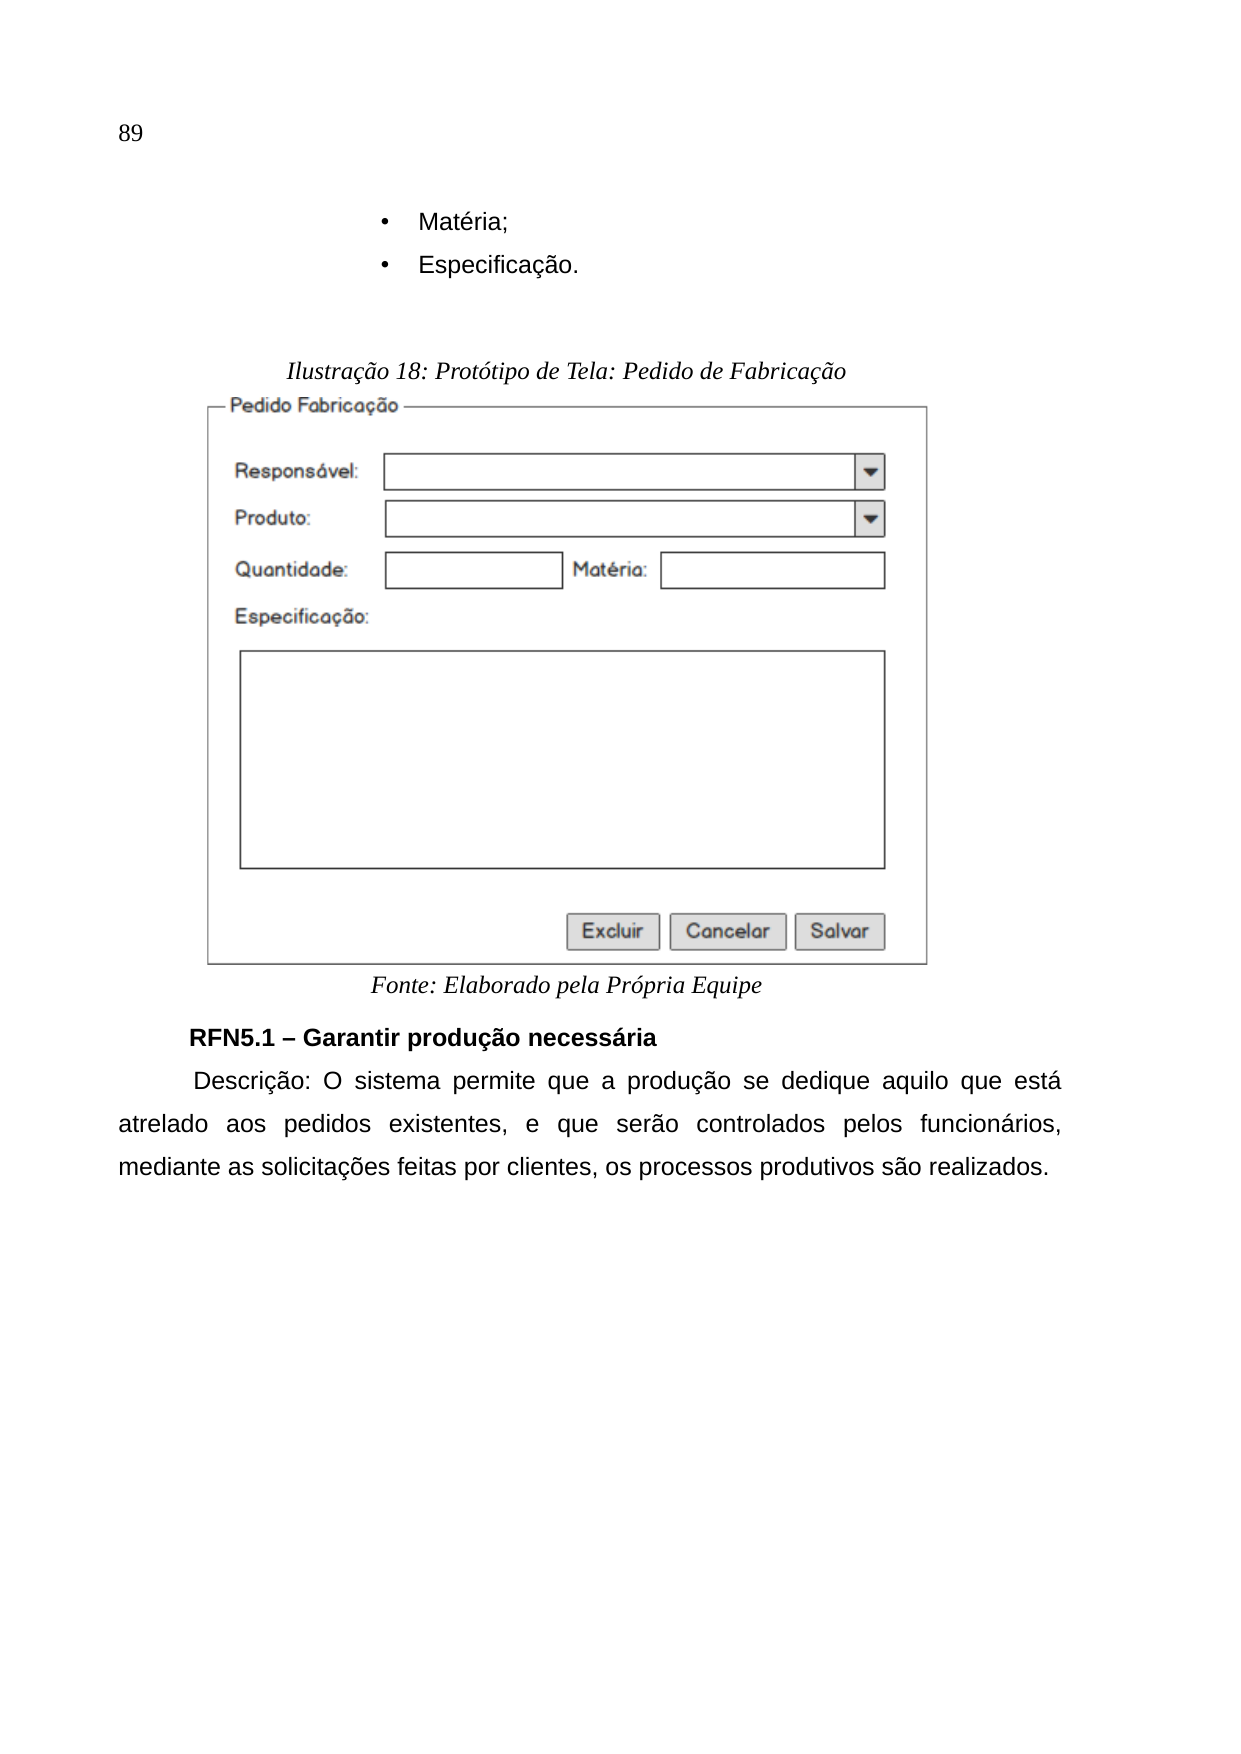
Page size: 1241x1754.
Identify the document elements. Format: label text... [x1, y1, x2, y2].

text Ilustração 18: Protótipo de Tela: Pedido de Fabricação [207, 356, 928, 397]
text RFN5.1 – Garantir produção necessária [118, 1022, 1063, 1051]
list Matéria; [381, 207, 1063, 236]
text Fonte: Elaborado pela Própria Equipe [207, 965, 928, 999]
text Descrição: O sistema permite que a produção se dedique aquilo que está atrelado aos pedidos existentes, e que serão controlados pelos funcionários, mediante as solicitações feitas por clientes, os processos produtivos são realizados. [118, 1066, 1063, 1181]
list Especificação. [381, 250, 1063, 279]
picture [207, 397, 928, 965]
